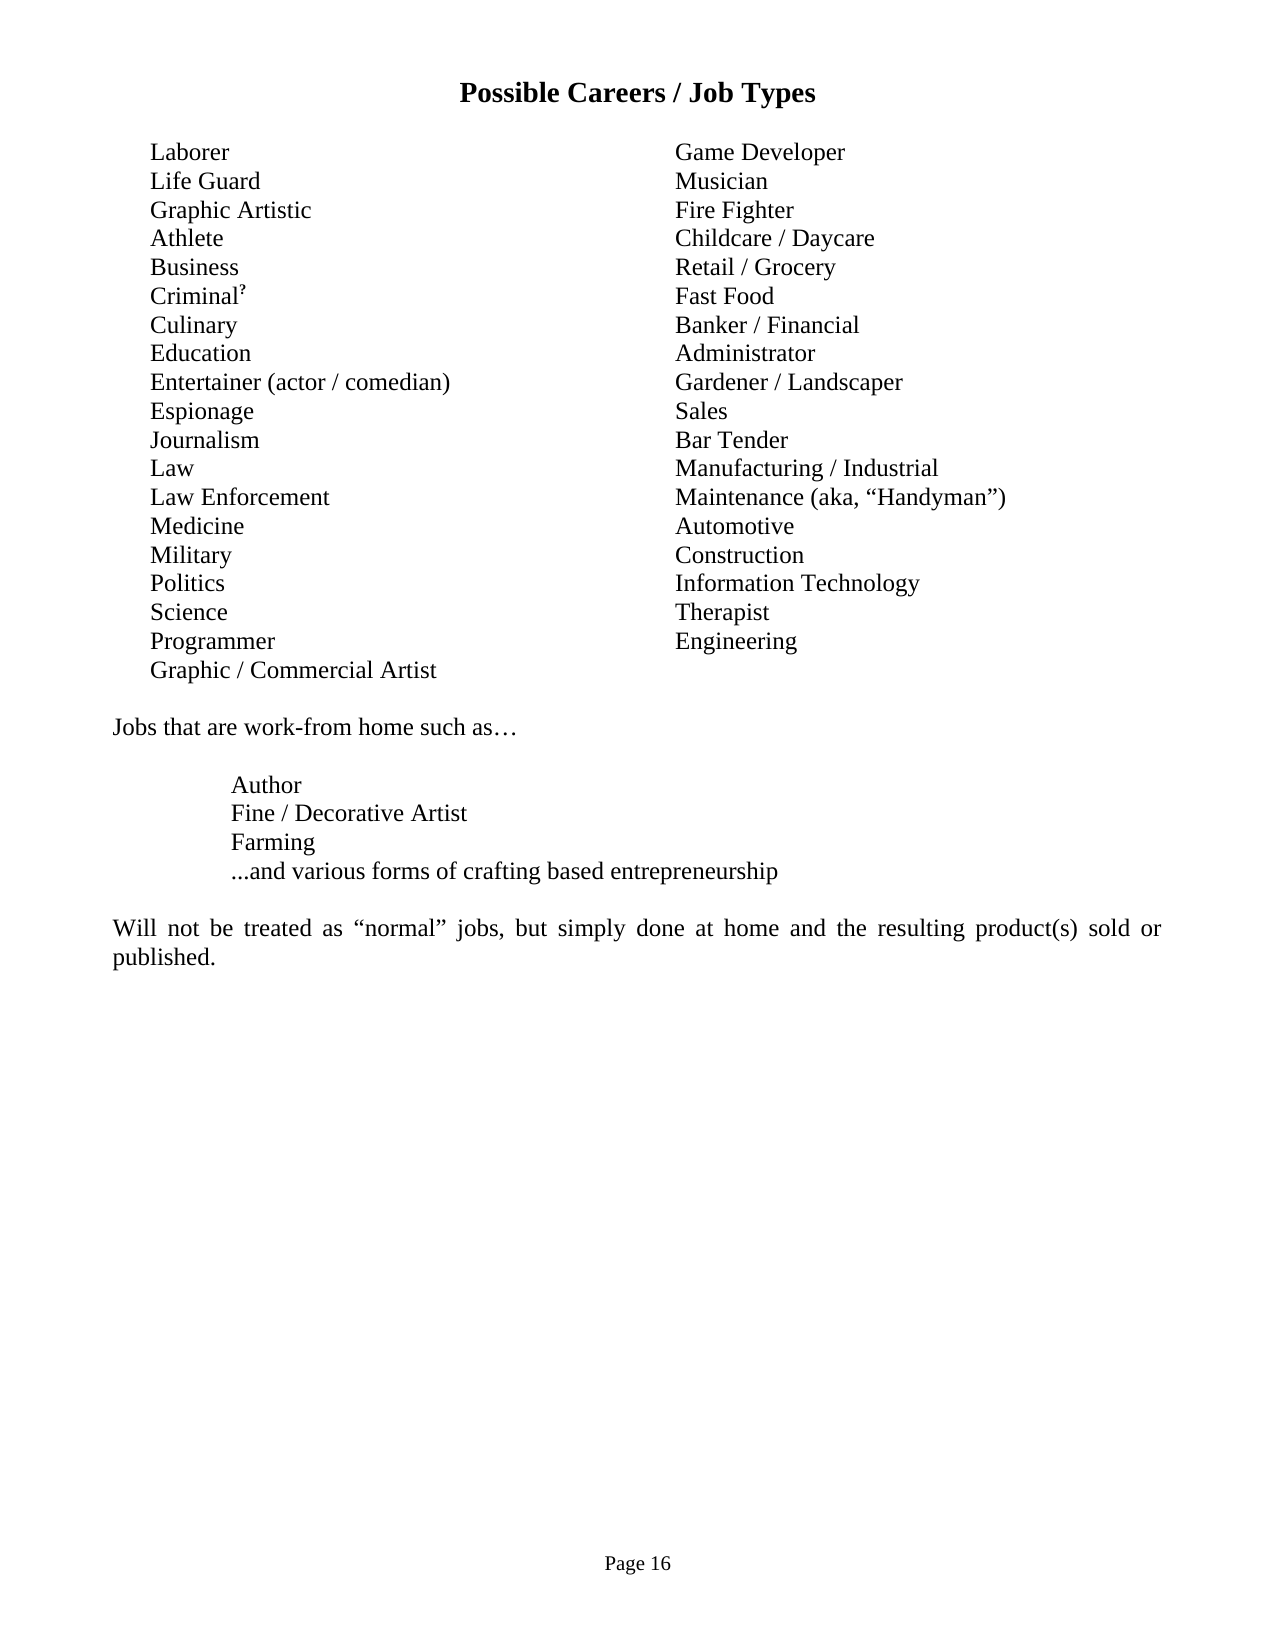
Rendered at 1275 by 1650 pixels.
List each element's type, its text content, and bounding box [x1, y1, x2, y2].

text Manufacturing / Industrial [675, 453, 1125, 482]
text Information Technology [675, 568, 1125, 597]
text Law Enforcement [150, 482, 600, 511]
text Athlete [150, 223, 600, 252]
text Automotive [675, 511, 1125, 540]
text Graphic / Commercial Artist [150, 655, 600, 683]
text Laborer [150, 137, 600, 166]
text Fire Fighter [675, 195, 1125, 223]
text Author [231, 770, 1162, 798]
text Graphic Artistic [150, 195, 600, 223]
text Childcare / Daycare [675, 223, 1125, 252]
text Culinary [150, 310, 600, 338]
text Gardener / Landscaper [675, 367, 1125, 396]
text Programmer [150, 626, 600, 655]
text Administrator [675, 338, 1125, 367]
text Bar Tender [675, 425, 1125, 453]
text Politics [150, 568, 600, 597]
text Possible Careers / Job Types [112, 75, 1162, 108]
text Engineering [675, 626, 1125, 655]
text Will not be treated as “normal” jobs, but simply done at home and the resulting product(s) sold or published. [112, 913, 1162, 971]
text Military [150, 540, 600, 568]
text Fast Food [675, 281, 1125, 310]
text Education [150, 338, 600, 367]
text Construction [675, 540, 1125, 568]
text Espionage [150, 396, 600, 425]
text Farming [231, 827, 1162, 856]
text Life Guard [150, 166, 600, 195]
text Law [150, 453, 600, 482]
text Entertainer (actor / comedian) [150, 367, 600, 396]
text Medicine [150, 511, 600, 540]
text Sales [675, 396, 1125, 425]
text Science [150, 597, 600, 626]
text Maintenance (aka, “Handyman”) [675, 482, 1125, 511]
text Journalism [150, 425, 600, 453]
text Criminal? [150, 281, 600, 310]
text Game Developer [675, 137, 1125, 166]
text Fine / Decorative Artist [231, 798, 1162, 827]
text Musician [675, 166, 1125, 195]
text ...and various forms of crafting based entrepreneurship [231, 856, 1162, 885]
text Banker / Financial [675, 310, 1125, 338]
text Jobs that are work-from home such as… [112, 712, 1162, 741]
text Retail / Grocery [675, 252, 1125, 281]
text Therapist [675, 597, 1125, 626]
text Business [150, 252, 600, 281]
